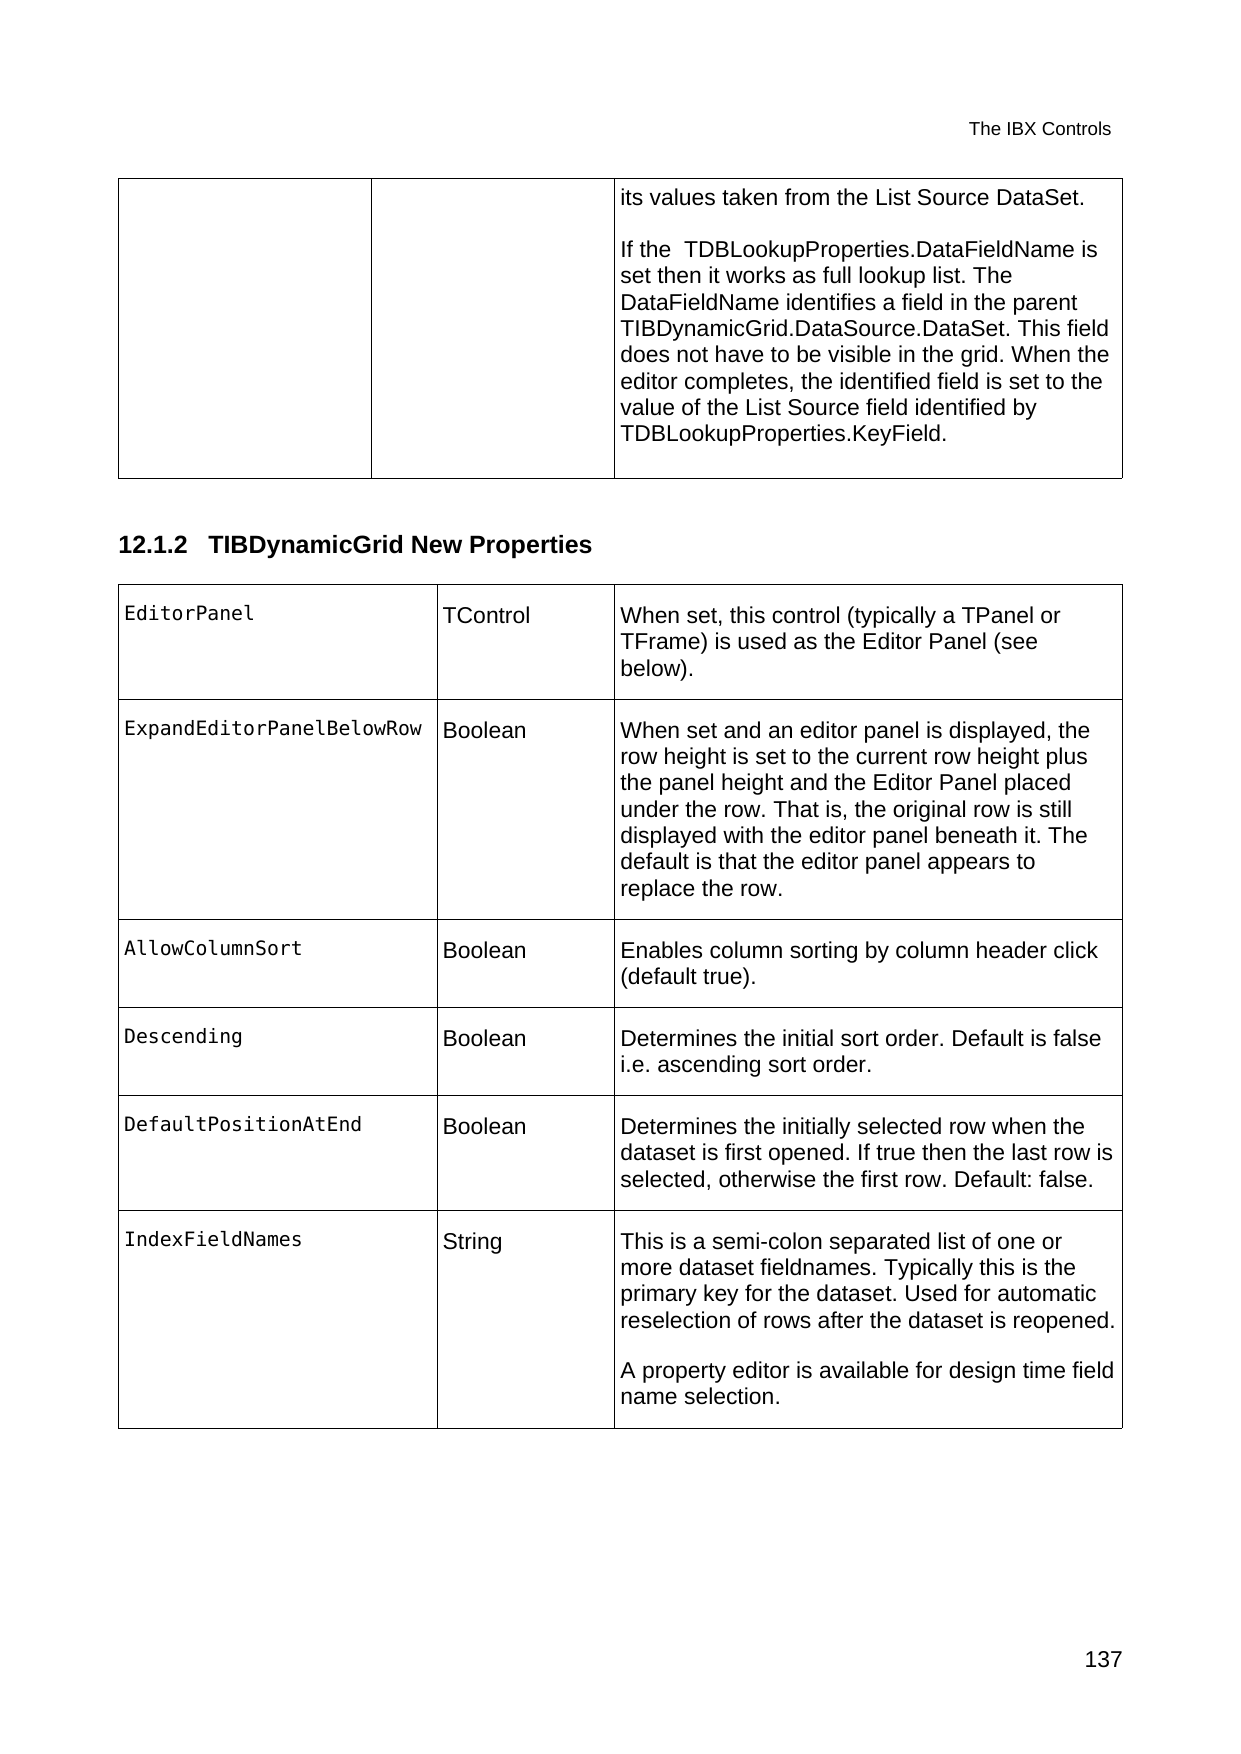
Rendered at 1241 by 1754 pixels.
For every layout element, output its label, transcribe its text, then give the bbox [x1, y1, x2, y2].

table_cell its values taken from the List Source DataSet. If the TDBLookupProperties.DataFieldName is set then it works as full lookup list. The DataFieldName identifies a field in the parent TIBDynamicGrid.DataSource.DataSet. This field does not have to be visible in the grid. When the editor completes, the identified field is set to the value of the List Source field identified by TDBLookupProperties.KeyField. [615, 179, 1122, 478]
table_cell This is a semi-colon separated list of one or more dataset fieldnames. Typically this is the primary key for the dataset. Used for automatic reselection of rows after the dataset is reopened. A property editor is available for design time field name selection. [615, 1211, 1122, 1427]
table_cell String [438, 1211, 614, 1427]
table_cell Boolean [438, 920, 614, 1007]
table_cell AllowColumnSort [119, 920, 437, 1007]
table_cell When set and an editor panel is displayed, the row height is set to the current row height plus the panel height and the Editor Panel placed under the row. That is, the original row is still displayed with the editor panel beneath it. The default is that the editor panel appears to replace the row. [615, 700, 1122, 919]
table_header EditorPanel [119, 585, 437, 699]
table_cell Determines the initial sort order. Default is false i.e. ascending sort order. [615, 1008, 1122, 1095]
table_cell [372, 179, 614, 478]
table_cell Descending [119, 1008, 437, 1095]
table_header TControl [438, 585, 614, 699]
table_cell IndexFieldNames [119, 1211, 437, 1427]
table_cell Boolean [438, 700, 614, 919]
table_cell Boolean [438, 1096, 614, 1210]
table_cell DefaultPositionAtEnd [119, 1096, 437, 1210]
subtitle TIBDynamicGrid New Properties [118, 530, 1122, 559]
table_cell ExpandEditorPanelBelowRow [119, 700, 437, 919]
table_cell Enables column sorting by column header click (default true). [615, 920, 1122, 1007]
table_cell [119, 179, 371, 478]
table_header When set, this control (typically a TPanel or TFrame) is used as the Editor Panel (see below). [615, 585, 1122, 699]
table_cell Determines the initially selected row when the dataset is first opened. If true then the last row is selected, otherwise the first row. Default: false. [615, 1096, 1122, 1210]
table_cell Boolean [438, 1008, 614, 1095]
